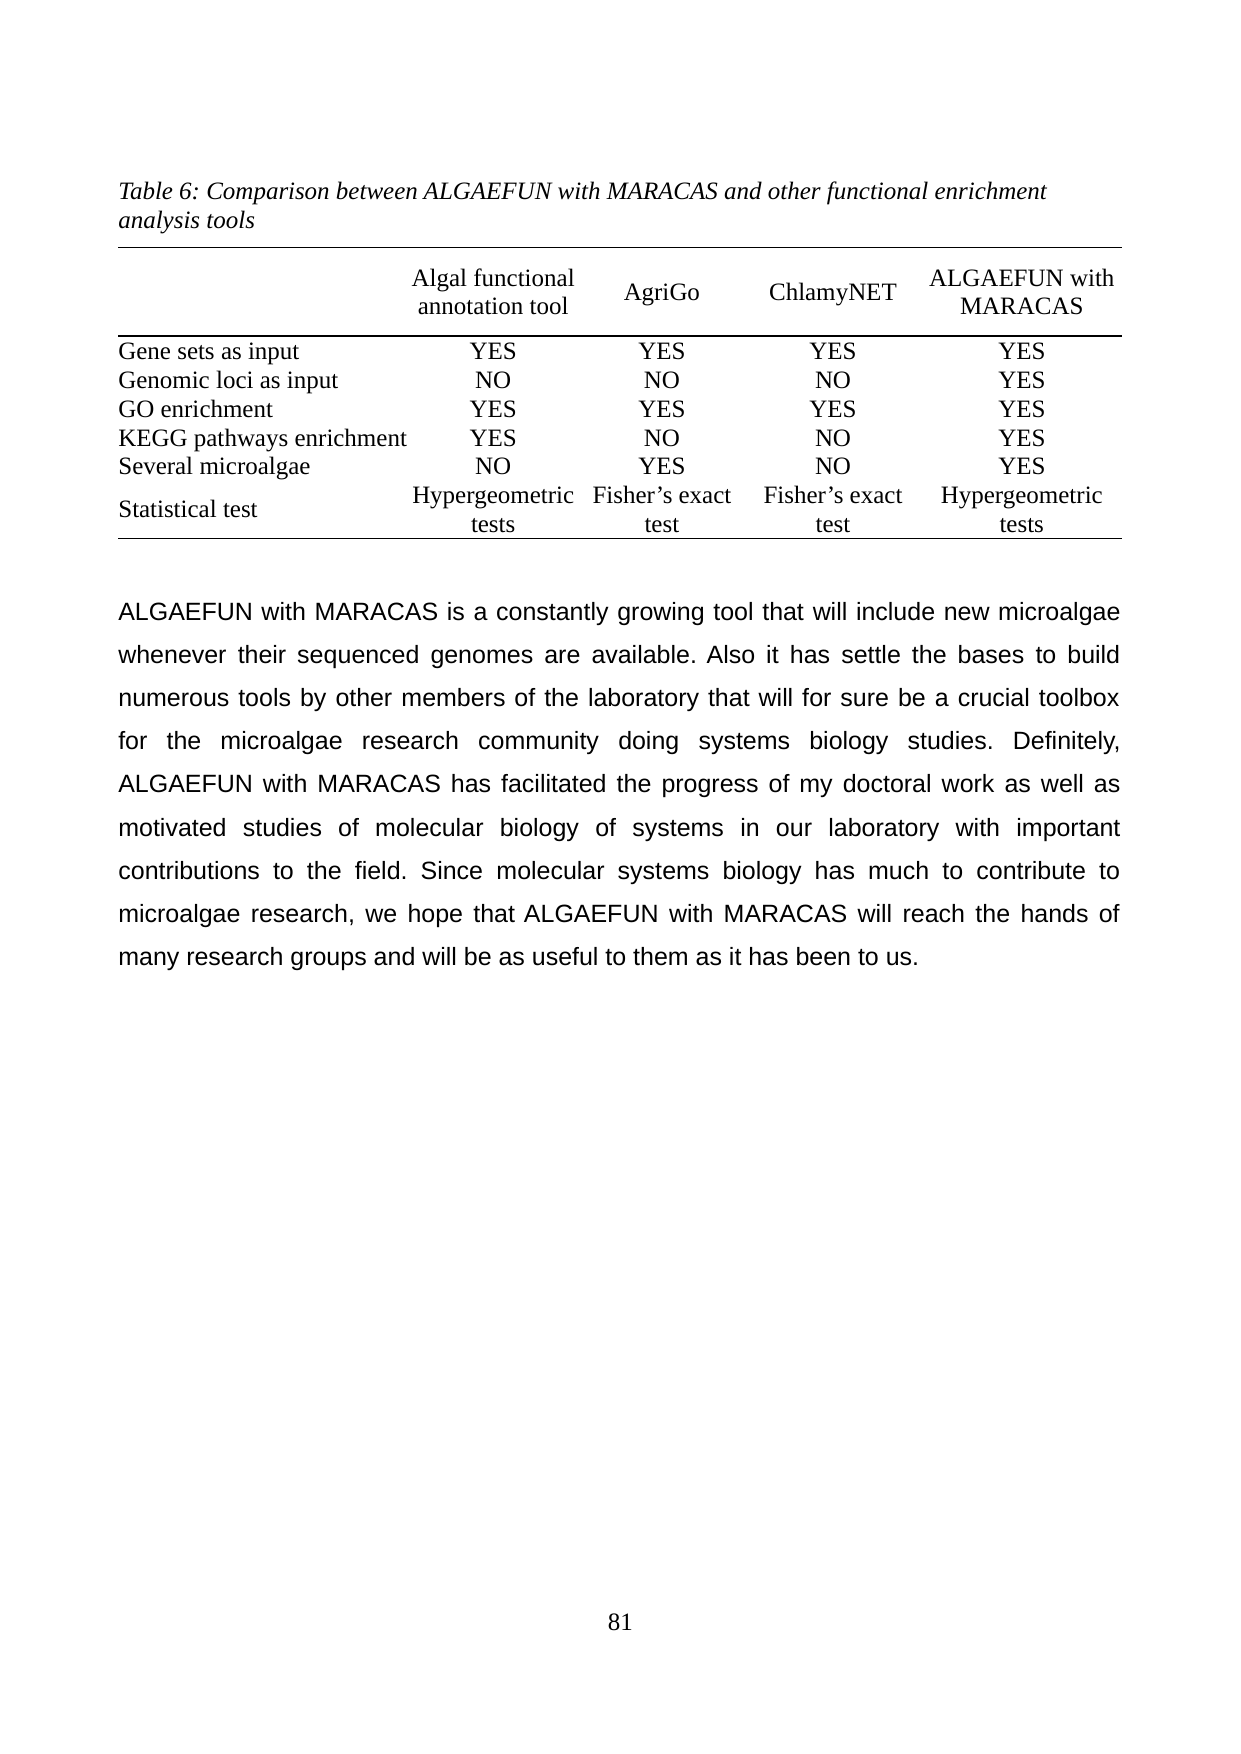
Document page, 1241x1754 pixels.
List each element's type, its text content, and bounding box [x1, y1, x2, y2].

table_cell Fisher’s exact test [744, 480, 921, 538]
table_cell Genomic loci as input [118, 365, 407, 394]
table_header [118, 248, 407, 335]
table_cell YES [744, 337, 921, 365]
table_cell KEGG pathways enrichment [118, 423, 407, 451]
table_cell YES [921, 423, 1122, 451]
table_cell YES [407, 337, 579, 365]
table_cell YES [921, 365, 1122, 394]
table_cell NO [407, 365, 579, 394]
table_cell Fisher’s exact test [579, 480, 744, 538]
table_cell NO [579, 365, 744, 394]
table_cell YES [579, 337, 744, 365]
table_header ChlamyNET [744, 248, 921, 335]
table_cell Gene sets as input [118, 337, 407, 365]
table_cell YES [744, 394, 921, 423]
table_cell NO [744, 365, 921, 394]
table_cell YES [579, 451, 744, 480]
table_cell Several microalgae [118, 451, 407, 480]
table_cell NO [744, 451, 921, 480]
table_cell Statistical test [118, 480, 407, 538]
table_cell YES [579, 394, 744, 423]
table_cell NO [407, 451, 579, 480]
table_cell YES [407, 394, 579, 423]
text ALGAEFUN with MARACAS is a constantly growing tool that will include new microalgae whenever their sequenced genomes are available. Also it has settle the bases to build numerous tools by other members of the laboratory that will for sure be a crucial toolbox for the microalgae research community doing systems biology studies. Definitely, ALGAEFUN with MARACAS has facilitated the progress of my doctoral work as well as motivated studies of molecular biology of systems in our laboratory with important contributions to the field. Since molecular systems biology has much to contribute to microalgae research, we hope that ALGAEFUN with MARACAS will reach the hands of many research groups and will be as useful to them as it has been to us. [118, 597, 1122, 971]
table_cell Hypergeometric tests [407, 480, 579, 538]
table_cell YES [921, 337, 1122, 365]
table_cell Hypergeometric tests [921, 480, 1122, 538]
table_cell YES [407, 423, 579, 451]
text Table 6: Comparison between ALGAEFUN with MARACAS and other functional enrichment analysis tools [118, 176, 1122, 234]
table_cell YES [921, 451, 1122, 480]
table_header Algal functional annotation tool [407, 248, 579, 335]
table_header ALGAEFUN with MARACAS [921, 248, 1122, 335]
table_header AgriGo [579, 248, 744, 335]
table_cell YES [921, 394, 1122, 423]
table_cell GO enrichment [118, 394, 407, 423]
table_cell NO [744, 423, 921, 451]
table_cell NO [579, 423, 744, 451]
